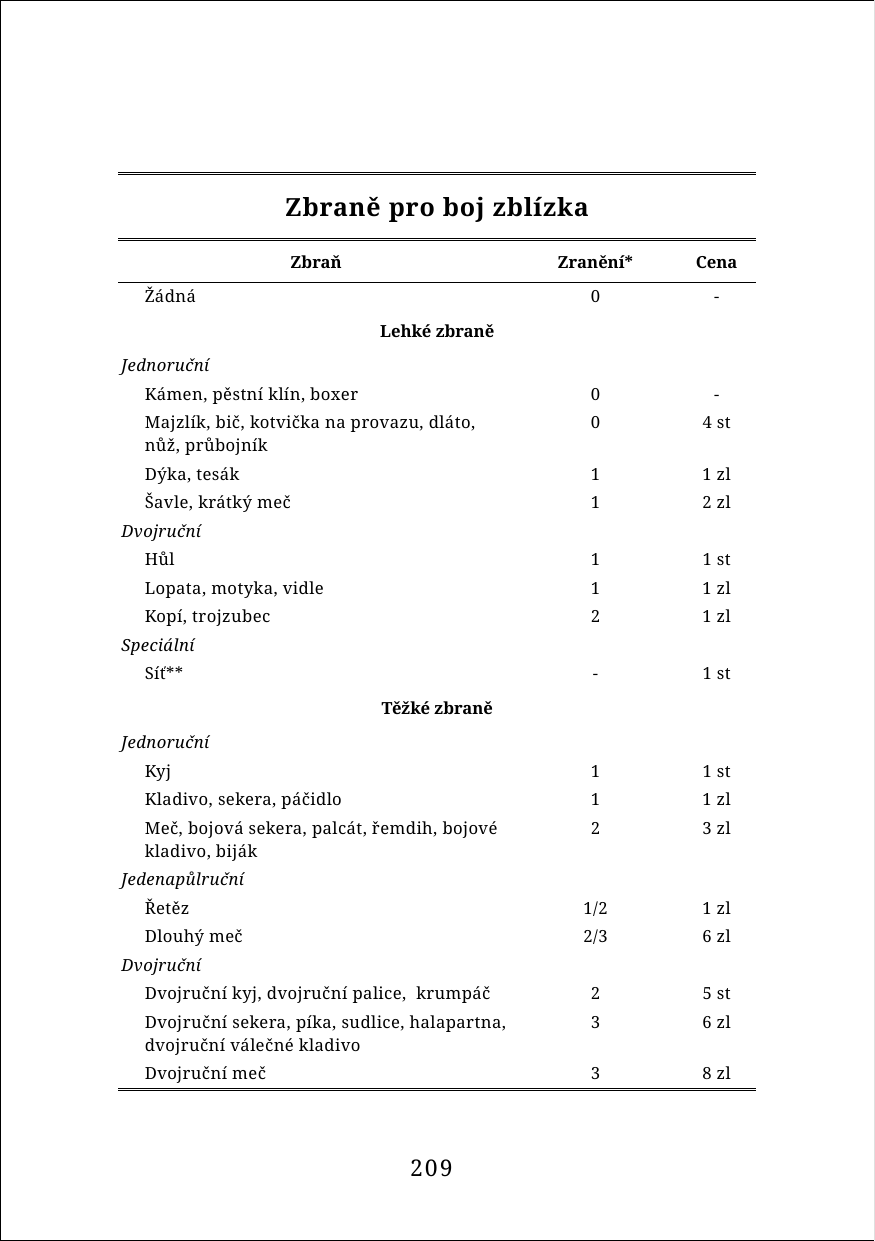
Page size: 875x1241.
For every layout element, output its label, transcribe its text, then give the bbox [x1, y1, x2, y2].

table_cell 3 [514, 1008, 677, 1059]
table_cell [118, 979, 142, 1008]
table_cell 2 zl [677, 488, 756, 516]
table_cell [118, 380, 142, 408]
table_cell Jednoruční [118, 351, 756, 379]
table_cell 0 [514, 380, 677, 408]
table_cell 1 zl [677, 459, 756, 488]
table_cell [118, 1008, 142, 1059]
table_cell [118, 659, 142, 688]
table_cell 1 zl [677, 574, 756, 602]
table_cell [118, 283, 142, 311]
table_cell 1 zl [677, 602, 756, 631]
table_cell [118, 574, 142, 602]
table_cell Cena [677, 241, 756, 282]
table_cell 3 zl [677, 814, 756, 865]
table_cell Jedenapůlruční [118, 865, 756, 893]
table_cell 6 zl [677, 1008, 756, 1059]
table_cell [118, 757, 142, 785]
table_cell [118, 488, 142, 516]
table_cell Kladivo, sekera, páčidlo [142, 785, 513, 814]
table_cell 1/2 [514, 894, 677, 922]
table_cell Kámen, pěstní klín, boxer [142, 380, 513, 408]
table_cell 1 [514, 785, 677, 814]
table_cell Speciální [118, 631, 756, 659]
table_cell [118, 408, 142, 459]
table_cell [514, 516, 677, 545]
table_cell 0 [514, 408, 677, 459]
table_cell 2/3 [514, 922, 677, 951]
table_cell [677, 516, 756, 545]
table_cell [118, 814, 142, 865]
table_cell Meč, bojová sekera, palcát, řemdih, bojové kladivo, biják [142, 814, 513, 865]
table_cell Řetěz [142, 894, 513, 922]
table_cell - [677, 283, 756, 311]
table_cell 5 st [677, 979, 756, 1008]
table_cell 2 [514, 814, 677, 865]
table_cell 1 [514, 459, 677, 488]
table_cell 1 st [677, 757, 756, 785]
table_cell 1 [514, 757, 677, 785]
table_cell 6 zl [677, 922, 756, 951]
table_cell Dvojruční [118, 951, 756, 979]
table_cell Dlouhý meč [142, 922, 513, 951]
table_cell 1 st [677, 545, 756, 573]
table_cell [118, 785, 142, 814]
table_cell [118, 894, 142, 922]
table_cell Dvojruční meč [142, 1059, 513, 1087]
table_cell 1 st [677, 659, 756, 688]
table_cell Dvojruční kyj, dvojruční palice, krumpáč [142, 979, 513, 1008]
table_cell 1 [514, 545, 677, 573]
table_cell Jednoruční [118, 728, 756, 757]
table_cell 4 st [677, 408, 756, 459]
table_cell Lehké zbraně [118, 311, 756, 351]
table_cell Dýka, tesák [142, 459, 513, 488]
table_cell - [677, 380, 756, 408]
table_cell 1 [514, 488, 677, 516]
table_header Zbraně pro boj zblízka [118, 175, 756, 238]
table_cell Kopí, trojzubec [142, 602, 513, 631]
table_cell Těžké zbraně [118, 688, 756, 728]
table_cell 2 [514, 979, 677, 1008]
table_cell Lopata, motyka, vidle [142, 574, 513, 602]
table_cell [118, 922, 142, 951]
table_cell 2 [514, 602, 677, 631]
table_cell Dvojruční sekera, píka, sudlice, halapartna, dvojruční válečné kladivo [142, 1008, 513, 1059]
table_cell Síť** [142, 659, 513, 688]
table_cell Hůl [142, 545, 513, 573]
table_cell Kyj [142, 757, 513, 785]
table_cell 1 zl [677, 785, 756, 814]
table_cell [118, 545, 142, 573]
table_cell 1 zl [677, 894, 756, 922]
table_cell Žádná [142, 283, 513, 311]
table_cell 1 [514, 574, 677, 602]
table_cell 0 [514, 283, 677, 311]
table_cell Šavle, krátký meč [142, 488, 513, 516]
table_cell [118, 1059, 142, 1087]
table_cell Majzlík, bič, kotvička na provazu, dláto, nůž, průbojník [142, 408, 513, 459]
table_cell Zranění* [514, 241, 677, 282]
table_cell Dvojruční [118, 516, 513, 545]
table_cell Zbraň [118, 241, 513, 282]
table_cell [118, 602, 142, 631]
table_cell - [514, 659, 677, 688]
table_cell 8 zl [677, 1059, 756, 1087]
table_cell 3 [514, 1059, 677, 1087]
table_cell [118, 459, 142, 488]
